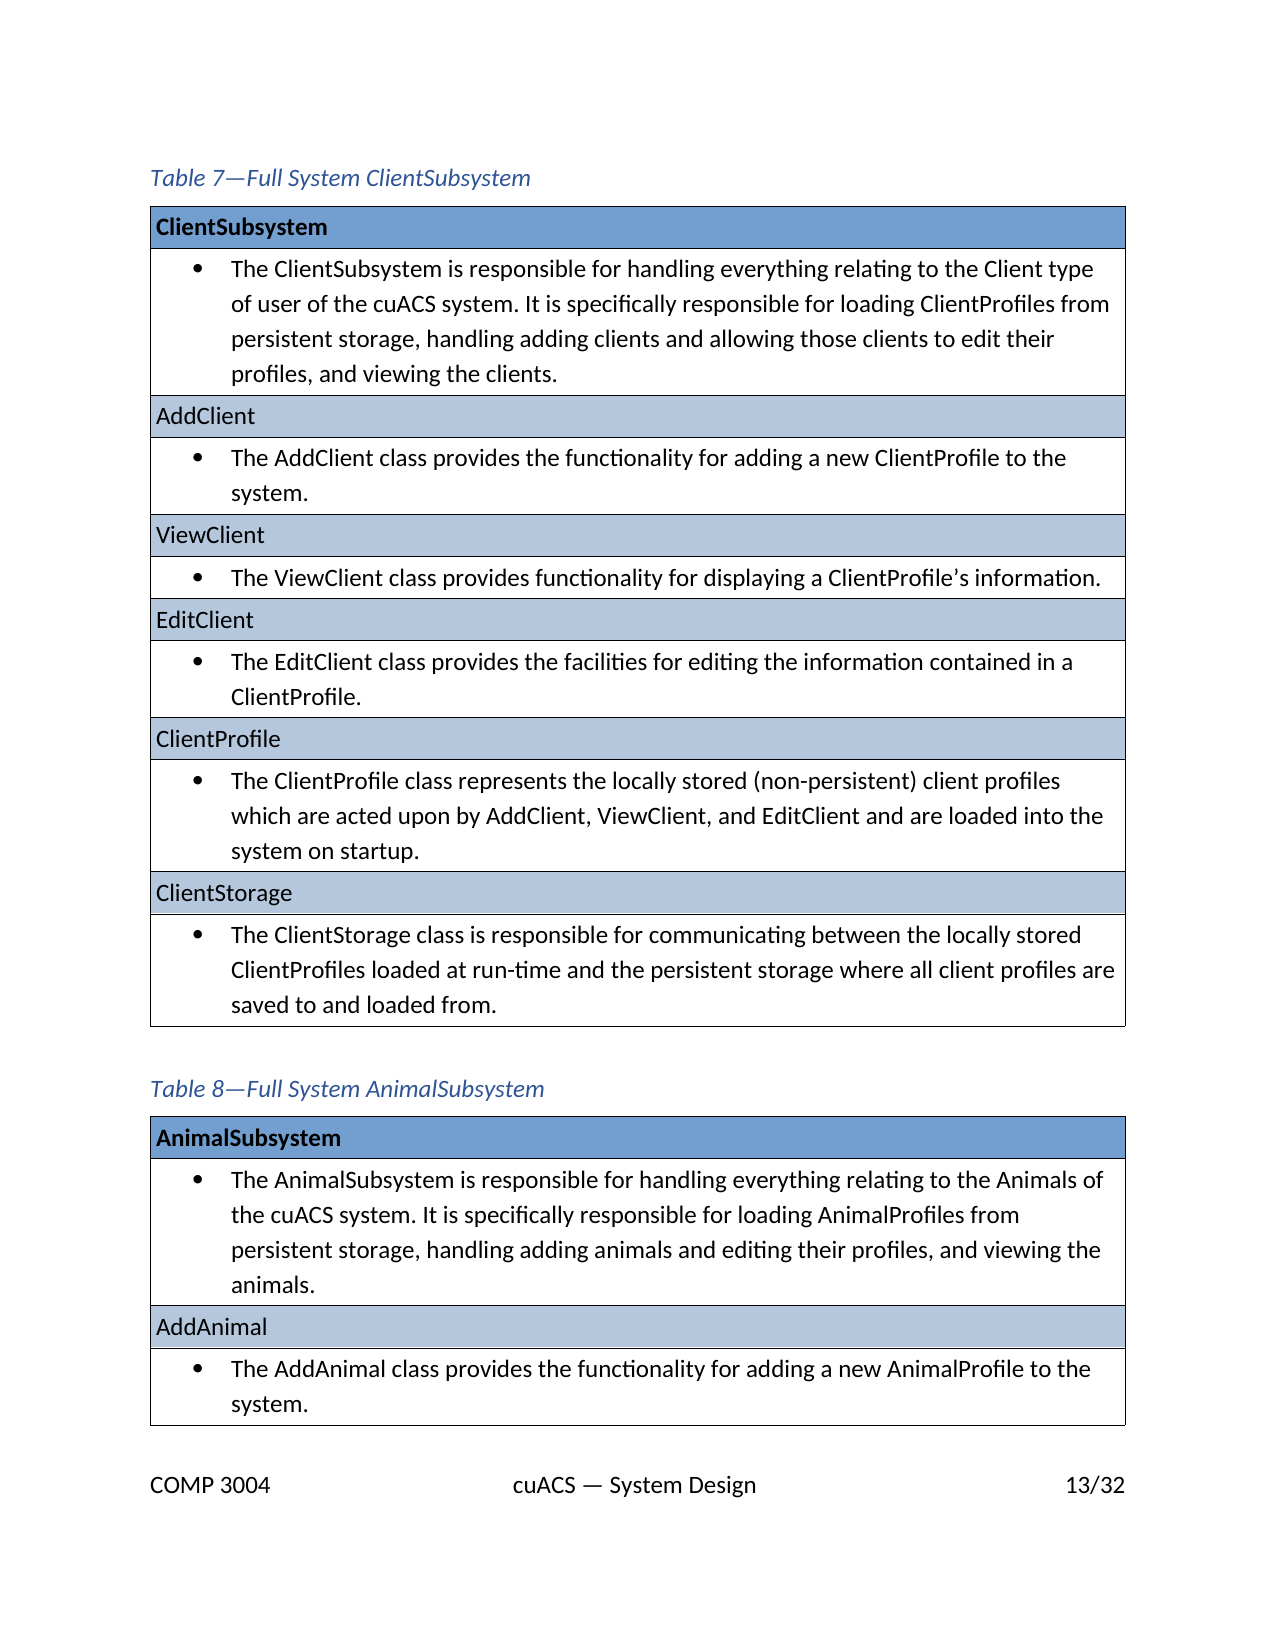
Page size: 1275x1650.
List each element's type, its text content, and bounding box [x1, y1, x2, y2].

text Table 7—Full System ClientSubsystem [150, 162, 1125, 193]
table_cell The EditClient class provides the facilities for editing the information contained in a ClientProfile. [151, 641, 1125, 717]
table_header AnimalSubsystem [151, 1117, 1125, 1158]
table_cell The ClientSubsystem is responsible for handling everything relating to the Client type of user of the cuACS system. It is specifically responsible for loading ClientProfiles from persistent storage, handling adding clients and allowing those clients to edit their profiles, and viewing the clients. [151, 249, 1125, 395]
table_header ClientSubsystem [151, 207, 1125, 248]
table_cell EditClient [151, 599, 1125, 640]
table_cell AddAnimal [151, 1306, 1125, 1347]
table_cell The AddAnimal class provides the functionality for adding a new AnimalProfile to the system. [151, 1349, 1125, 1424]
table_cell The ClientProfile class represents the locally stored (non-persistent) client profiles which are acted upon by AddClient, ViewClient, and EditClient and are loaded into the system on startup. [151, 760, 1125, 871]
table_cell ClientStorage [151, 872, 1125, 913]
table_cell ClientProfile [151, 718, 1125, 759]
table_cell AddClient [151, 396, 1125, 437]
table_cell ViewClient [151, 515, 1125, 556]
table_cell The AnimalSubsystem is responsible for handling everything relating to the Animals of the cuACS system. It is specifically responsible for loading AnimalProfiles from persistent storage, handling adding animals and editing their profiles, and viewing the animals. [151, 1159, 1125, 1305]
table_cell The ClientStorage class is responsible for communicating between the locally stored ClientProfiles loaded at run-time and the persistent storage where all client profiles are saved to and loaded from. [151, 915, 1125, 1026]
table_cell The AddClient class provides the functionality for adding a new ClientProfile to the system. [151, 438, 1125, 514]
text Table 8—Full System AnimalSubsystem [150, 1073, 1125, 1104]
table_cell The ViewClient class provides functionality for displaying a ClientProfile’s information. [151, 557, 1125, 598]
